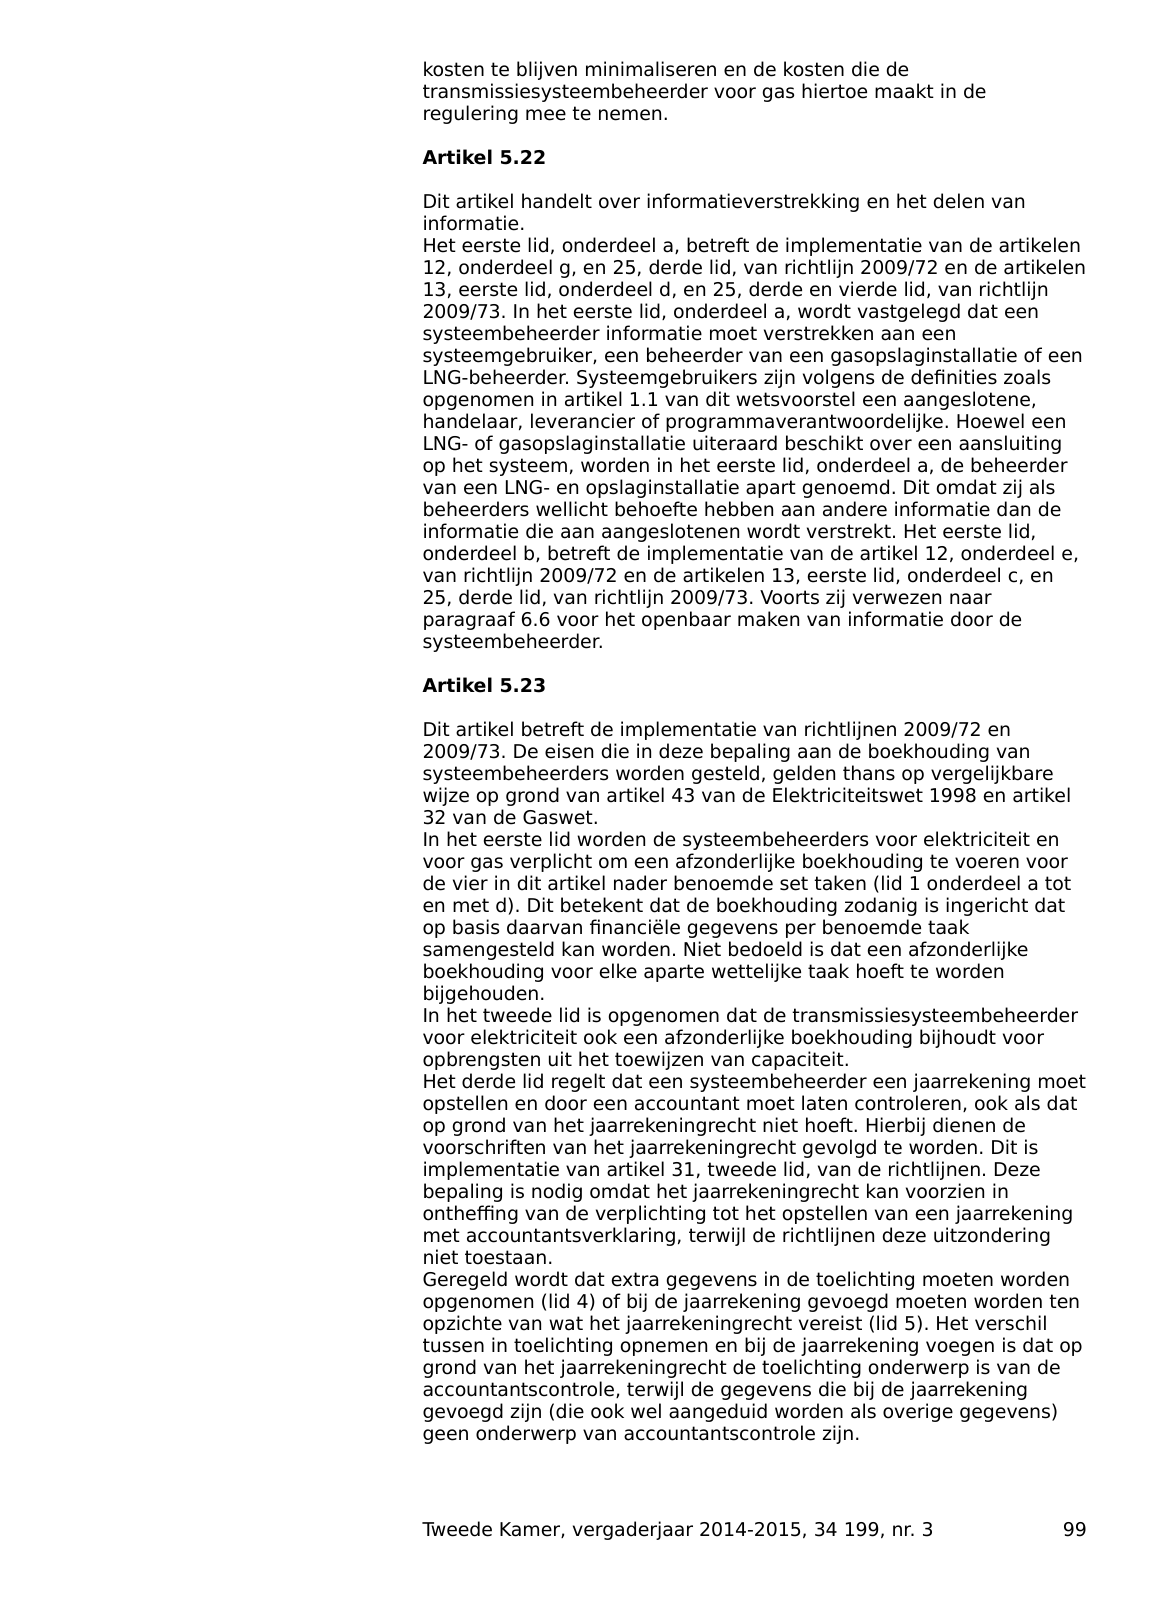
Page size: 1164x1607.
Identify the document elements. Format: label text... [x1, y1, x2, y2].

text In het tweede lid is opgenomen dat de transmissiesysteembeheerder voor elektriciteit ook een afzonderlijke boekhouding bijhoudt voor opbrengsten uit het toewijzen van capaciteit. [422, 1005, 1087, 1071]
text Dit artikel handelt over informatieverstrekking en het delen van informatie. [422, 191, 1087, 235]
text Dit artikel betreft de implementatie van richtlijnen 2009/72 en 2009/73. De eisen die in deze bepaling aan de boekhouding van systeembeheerders worden gesteld, gelden thans op vergelijkbare wijze op grond van artikel 43 van de Elektriciteitswet 1998 en artikel 32 van de Gaswet. [422, 719, 1087, 829]
subtitle Artikel 5.22 [422, 147, 1087, 169]
text kosten te blijven minimaliseren en de kosten die de transmissiesysteembeheerder voor gas hiertoe maakt in de regulering mee te nemen. [422, 59, 1087, 125]
subtitle Artikel 5.23 [422, 675, 1087, 697]
text In het eerste lid worden de systeembeheerders voor elektriciteit en voor gas verplicht om een afzonderlijke boekhouding te voeren voor de vier in dit artikel nader benoemde set taken (lid 1 onderdeel a tot en met d). Dit betekent dat de boekhouding zodanig is ingericht dat op basis daarvan financiële gegevens per benoemde taak samengesteld kan worden. Niet bedoeld is dat een afzonderlijke boekhouding voor elke aparte wettelijke taak hoeft te worden bijgehouden. [422, 829, 1087, 1005]
text Geregeld wordt dat extra gegevens in de toelichting moeten worden opgenomen (lid 4) of bij de jaarrekening gevoegd moeten worden ten opzichte van wat het jaarrekeningrecht vereist (lid 5). Het verschil tussen in toelichting opnemen en bij de jaarrekening voegen is dat op grond van het jaarrekeningrecht de toelichting onderwerp is van de accountantscontrole, terwijl de gegevens die bij de jaarrekening gevoegd zijn (die ook wel aangeduid worden als overige gegevens) geen onderwerp van accountantscontrole zijn. [422, 1269, 1087, 1444]
text Het eerste lid, onderdeel a, betreft de implementatie van de artikelen 12, onderdeel g, en 25, derde lid, van richtlijn 2009/72 en de artikelen 13, eerste lid, onderdeel d, en 25, derde en vierde lid, van richtlijn 2009/73. In het eerste lid, onderdeel a, wordt vastgelegd dat een systeembeheerder informatie moet verstrekken aan een systeemgebruiker, een beheerder van een gasopslaginstallatie of een LNG-beheerder. Systeemgebruikers zijn volgens de definities zoals opgenomen in artikel 1.1 van dit wetsvoorstel een aangeslotene, handelaar, leverancier of programmaverantwoordelijke. Hoewel een LNG- of gasopslaginstallatie uiteraard beschikt over een aansluiting op het systeem, worden in het eerste lid, onderdeel a, de beheerder van een LNG- en opslaginstallatie apart genoemd. Dit omdat zij als beheerders wellicht behoefte hebben aan andere informatie dan de informatie die aan aangeslotenen wordt verstrekt. Het eerste lid, onderdeel b, betreft de implementatie van de artikel 12, onderdeel e, van richtlijn 2009/72 en de artikelen 13, eerste lid, onderdeel c, en 25, derde lid, van richtlijn 2009/73. Voorts zij verwezen naar paragraaf 6.6 voor het openbaar maken van informatie door de systeembeheerder. [422, 235, 1087, 653]
text Het derde lid regelt dat een systeembeheerder een jaarrekening moet opstellen en door een accountant moet laten controleren, ook als dat op grond van het jaarrekeningrecht niet hoeft. Hierbij dienen de voorschriften van het jaarrekeningrecht gevolgd te worden. Dit is implementatie van artikel 31, tweede lid, van de richtlijnen. Deze bepaling is nodig omdat het jaarrekeningrecht kan voorzien in ontheffing van de verplichting tot het opstellen van een jaarrekening met accountantsverklaring, terwijl de richtlijnen deze uitzondering niet toestaan. [422, 1071, 1087, 1269]
